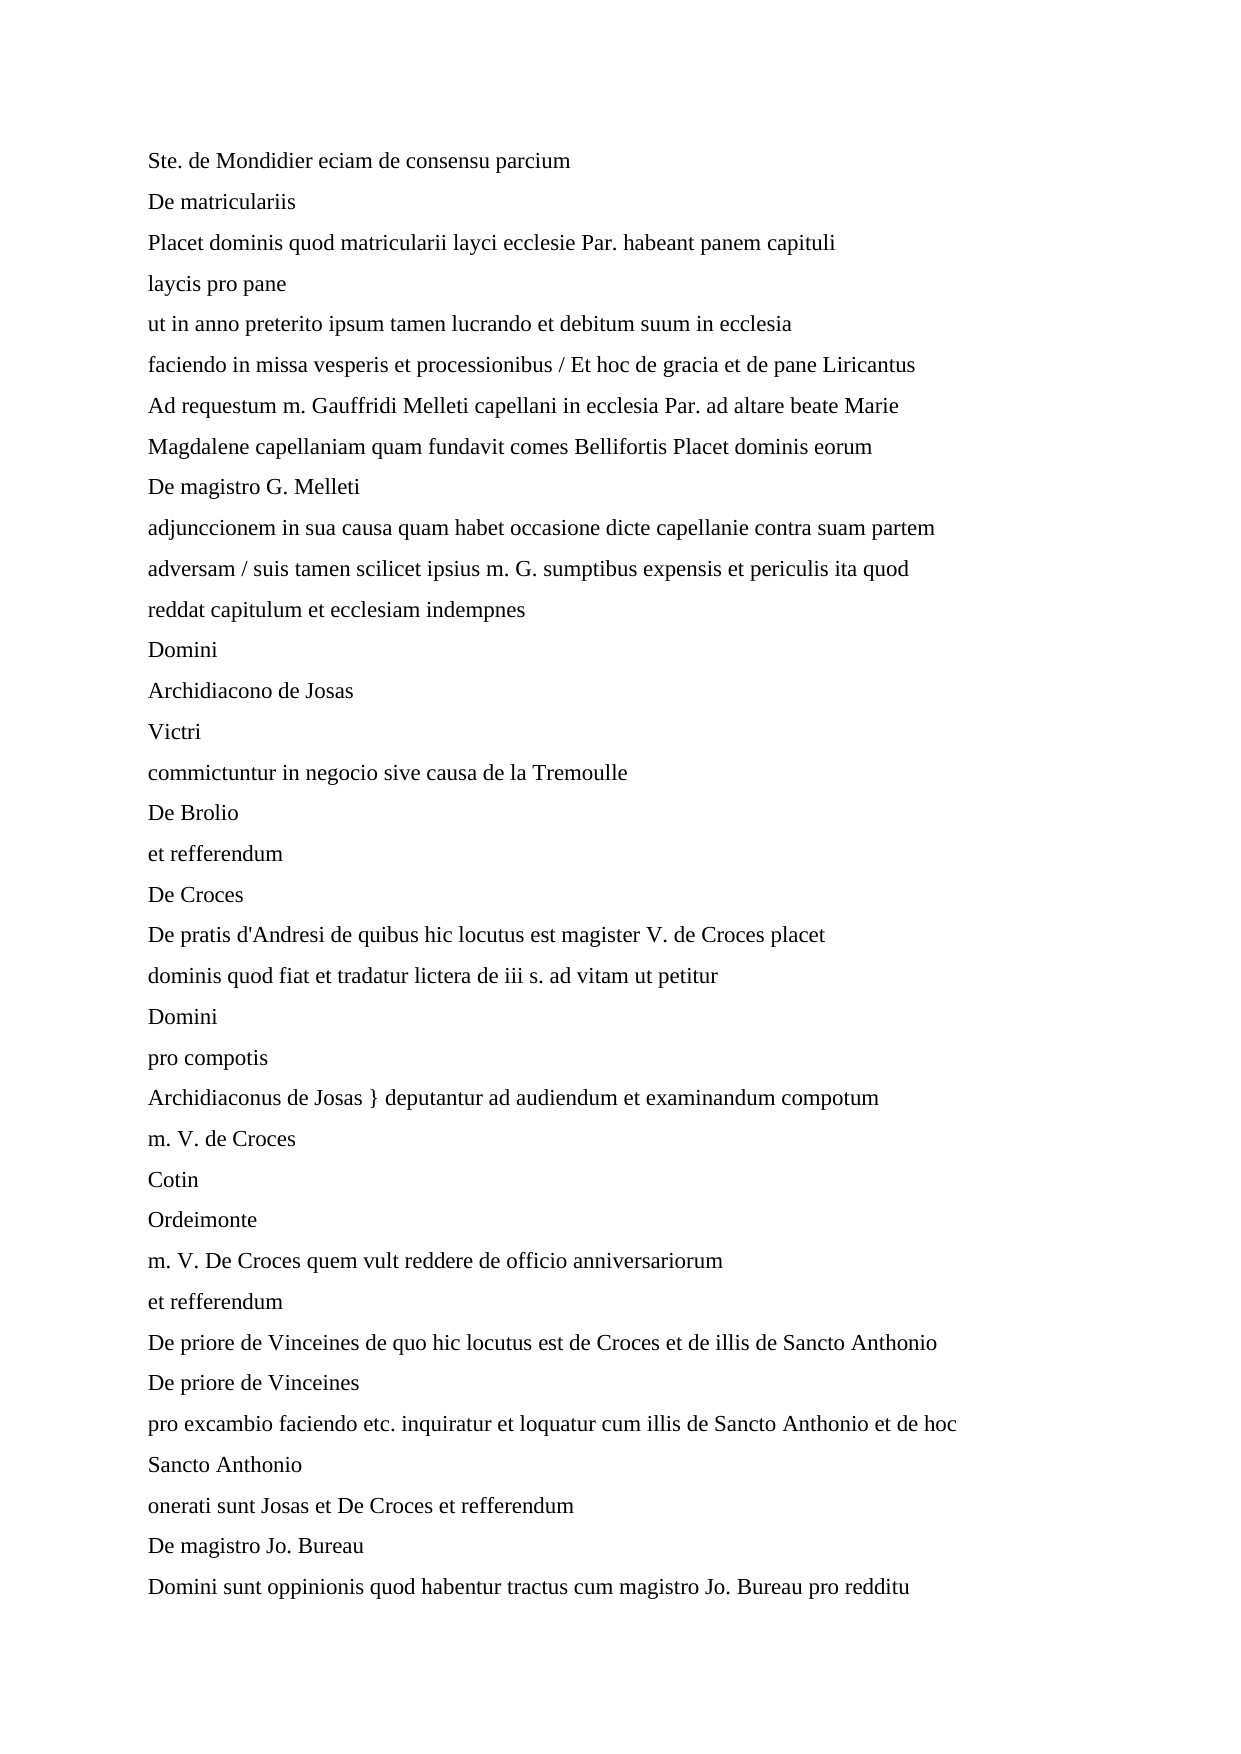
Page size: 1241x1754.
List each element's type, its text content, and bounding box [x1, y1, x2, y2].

text adversam / suis tamen scilicet ipsius m. G. sumptibus expensis et periculis ita quod [148, 555, 1093, 581]
text faciendo in missa vesperis et processionibus / Et hoc de gracia et de pane Liricantus [148, 351, 1093, 378]
text Sancto Anthonio [148, 1451, 1093, 1477]
text onerati sunt Josas et De Croces et refferendum [148, 1492, 1093, 1518]
text Cotin [148, 1166, 1093, 1192]
text Ste. de Mondidier eciam de consensu parcium [148, 148, 1093, 174]
text pro excambio faciendo etc. inquiratur et loquatur cum illis de Sancto Anthonio et de hoc [148, 1410, 1093, 1437]
text De Brolio [148, 799, 1093, 826]
text adjunccionem in sua causa quam habet occasione dicte capellanie contra suam partem [148, 514, 1093, 541]
text ut in anno preterito ipsum tamen lucrando et debitum suum in ecclesia [148, 311, 1093, 337]
text Magdalene capellaniam quam fundavit comes Bellifortis Placet dominis eorum [148, 433, 1093, 459]
text m. V. De Croces quem vult reddere de officio anniversariorum [148, 1247, 1093, 1274]
text dominis quod fiat et tradatur lictera de iii s. ad vitam ut petitur [148, 962, 1093, 988]
text De matriculariis [148, 188, 1093, 215]
text Victri [148, 718, 1093, 744]
text Domini [148, 1003, 1093, 1029]
text De magistro G. Melleti [148, 473, 1093, 500]
text et refferendum [148, 1288, 1093, 1314]
text De priore de Vinceines [148, 1369, 1093, 1396]
text Archidiaconus de Josas } deputantur ad audiendum et examinandum compotum [148, 1084, 1093, 1111]
text Ordeimonte [148, 1207, 1093, 1233]
text et refferendum [148, 840, 1093, 866]
text laycis pro pane [148, 270, 1093, 296]
text De pratis d'Andresi de quibus hic locutus est magister V. de Croces placet [148, 921, 1093, 948]
text pro compotis [148, 1044, 1093, 1070]
text Domini sunt oppinionis quod habentur tractus cum magistro Jo. Bureau pro redditu [148, 1573, 1093, 1599]
text Domini [148, 636, 1093, 663]
text Placet dominis quod matricularii layci ecclesie Par. habeant panem capituli [148, 229, 1093, 255]
text Ad requestum m. Gauffridi Melleti capellani in ecclesia Par. ad altare beate Marie [148, 392, 1093, 418]
text De priore de Vinceines de quo hic locutus est de Croces et de illis de Sancto Anthonio [148, 1329, 1093, 1355]
text commictuntur in negocio sive causa de la Tremoulle [148, 758, 1093, 785]
text De Croces [148, 881, 1093, 907]
text De magistro Jo. Bureau [148, 1532, 1093, 1559]
text m. V. de Croces [148, 1125, 1093, 1151]
text reddat capitulum et ecclesiam indempnes [148, 596, 1093, 622]
text Archidiacono de Josas [148, 677, 1093, 703]
